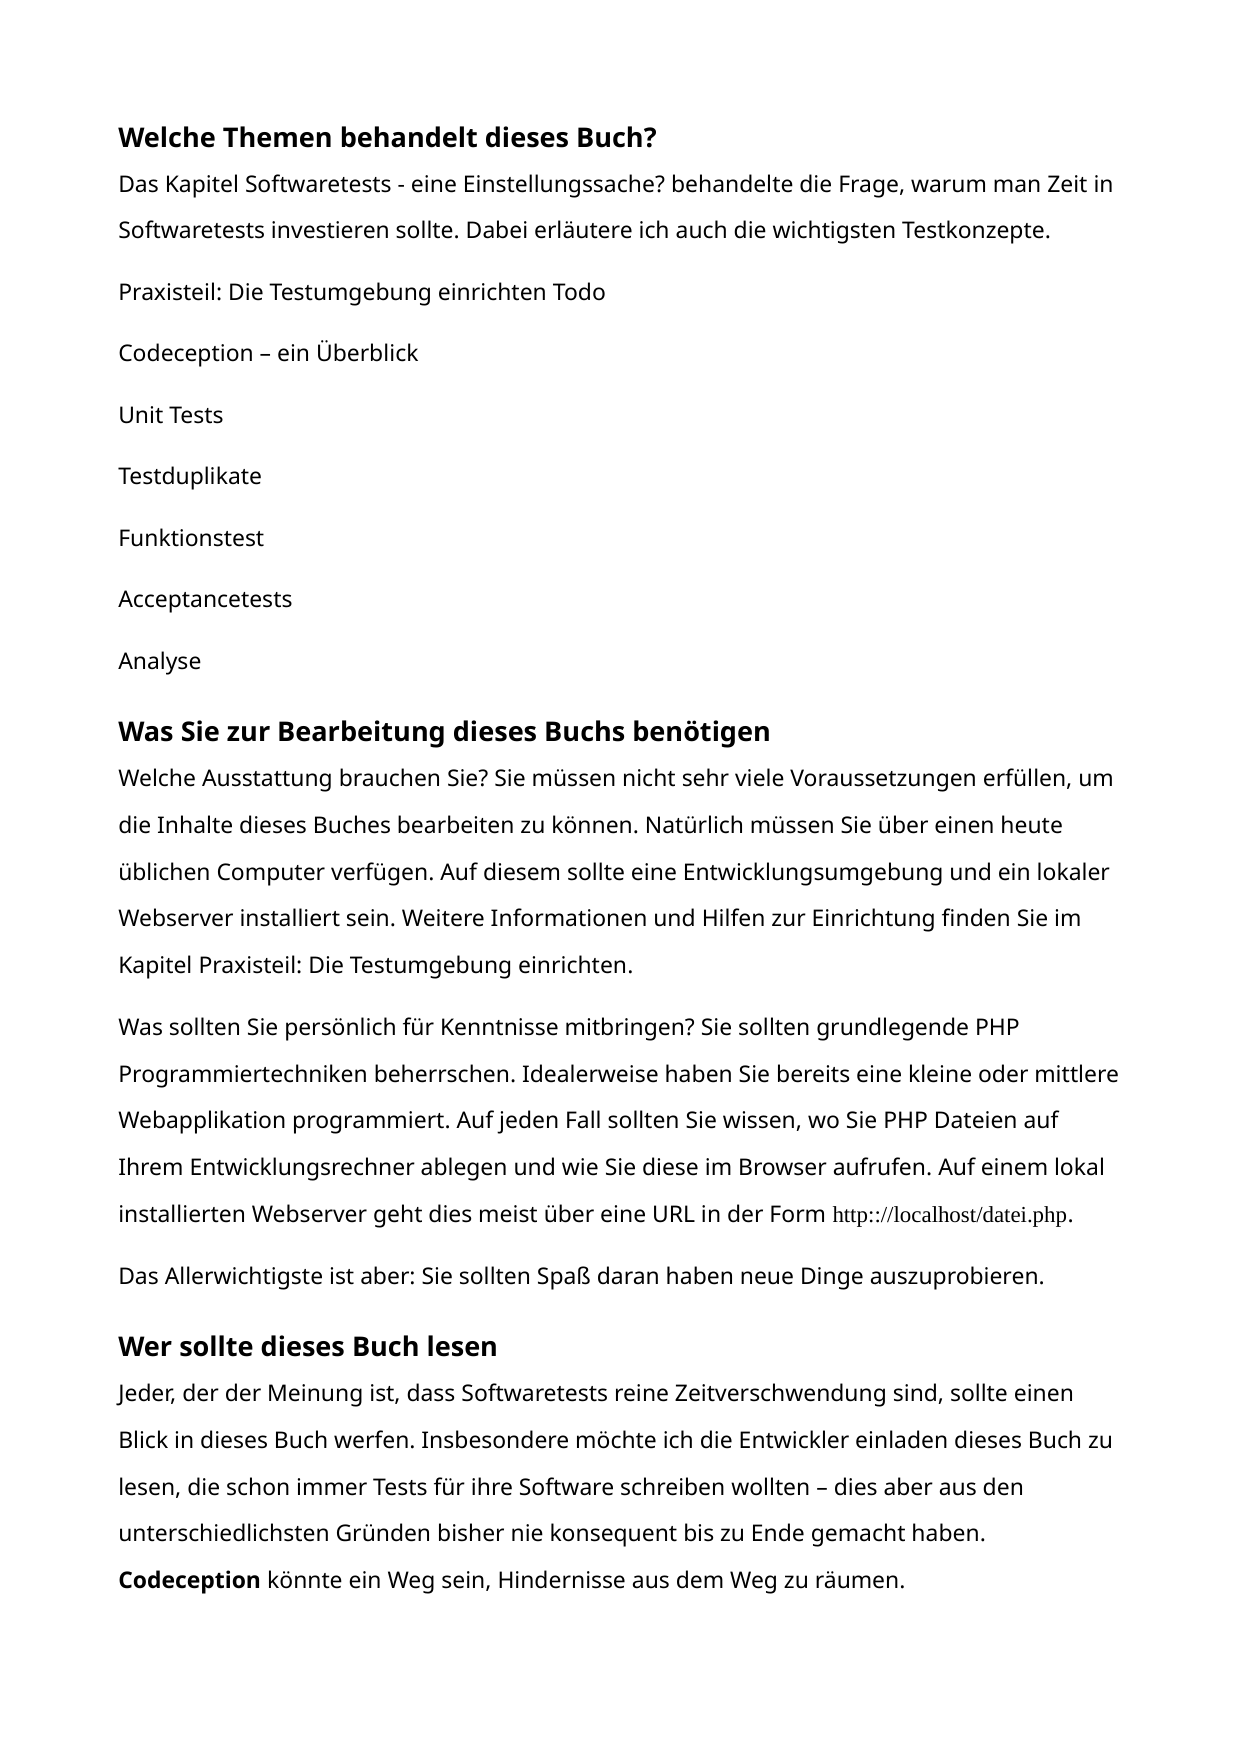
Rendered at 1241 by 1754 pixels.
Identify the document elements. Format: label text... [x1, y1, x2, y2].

text Testduplikate [118, 460, 1122, 491]
text Jeder, der der Meinung ist, dass Softwaretests reine Zeitverschwendung sind, sollte einen Blick in dieses Buch werfen. Insbesondere möchte ich die Entwickler einladen dieses Buch zu lesen, die schon immer Tests für ihre Software schreiben wollten – dies aber aus den unterschiedlichsten Gründen bisher nie konsequent bis zu Ende gemacht haben. Codeception könnte ein Weg sein, Hindernisse aus dem Weg zu räumen. [118, 1377, 1122, 1595]
text Unit Tests [118, 399, 1122, 430]
subtitle Welche Themen behandelt dieses Buch? [118, 118, 1122, 155]
text Das Kapitel Softwaretests - eine Einstellungssache? behandelte die Frage, warum man Zeit in Softwaretests investieren sollte. Dabei erläutere ich auch die wichtigsten Testkonzepte. [118, 167, 1122, 246]
text Das Allerwichtigste ist aber: Sie sollten Spaß daran haben neue Dinge auszuprobieren. [118, 1259, 1122, 1291]
text Was sollten Sie persönlich für Kenntnisse mitbringen? Sie sollten grundlegende PHP Programmiertechniken beherrschen. Idealerweise haben Sie bereits eine kleine oder mittlere Webapplikation programmiert. Auf jeden Fall sollten Sie wissen, wo Sie PHP Dateien auf Ihrem Entwicklungsrechner ablegen und wie Sie diese im Browser aufrufen. Auf einem lokal installierten Webserver geht dies meist über eine URL in der Form http:://localhost/datei.php. [118, 1011, 1122, 1229]
subtitle Was Sie zur Bearbeitung dieses Buchs benötigen [118, 712, 1122, 749]
subtitle Wer sollte dieses Buch lesen [118, 1327, 1122, 1364]
text Analyse [118, 644, 1122, 676]
text Praxisteil: Die Testumgebung einrichten Todo [118, 276, 1122, 307]
text Funktionstest [118, 522, 1122, 553]
text Acceptancetests [118, 583, 1122, 614]
text Codeception – ein Überblick [118, 337, 1122, 368]
text Welche Ausstattung brauchen Sie? Sie müssen nicht sehr viele Voraussetzungen erfüllen, um die Inhalte dieses Buches bearbeiten zu können. Natürlich müssen Sie über einen heute üblichen Computer verfügen. Auf diesem sollte eine Entwicklungsumgebung und ein lokaler Webserver installiert sein. Weitere Informationen und Hilfen zur Einrichtung finden Sie im Kapitel Praxisteil: Die Testumgebung einrichten. [118, 762, 1122, 980]
